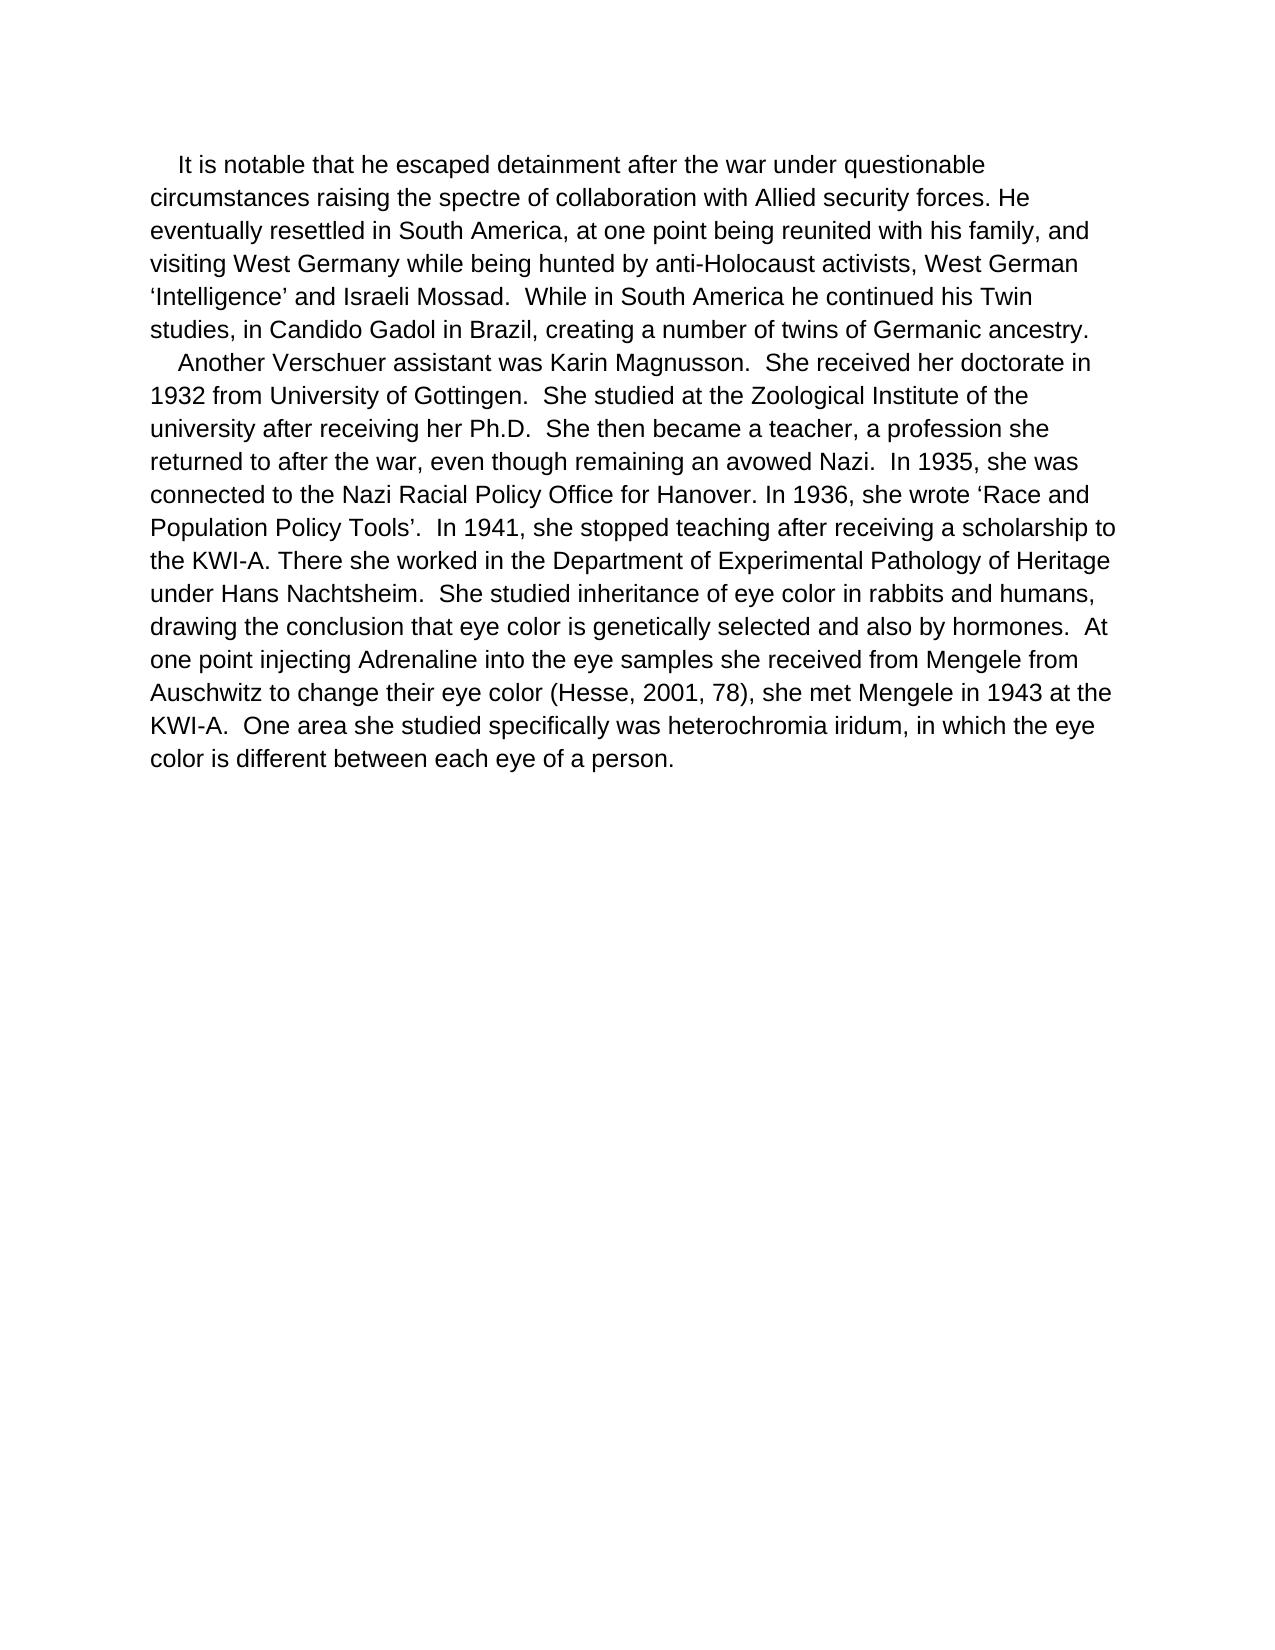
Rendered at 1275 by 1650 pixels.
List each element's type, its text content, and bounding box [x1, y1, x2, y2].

text It is notable that he escaped detainment after the war under questionable circumstances raising the spectre of collaboration with Allied security forces. He eventually resettled in South America, at one point being reunited with his family, and visiting West Germany while being hunted by anti-Holocaust activists, West German ‘Intelligence’ and Israeli Mossad. While in South America he continued his Twin studies, in Candido Gadol in Brazil, creating a number of twins of Germanic ancestry. [150, 150, 1125, 344]
text Another Verschuer assistant was Karin Magnusson. She received her doctorate in 1932 from University of Gottingen. She studied at the Zoological Institute of the university after receiving her Ph.D. She then became a teacher, a profession she returned to after the war, even though remaining an avowed Nazi. In 1935, she was connected to the Nazi Racial Policy Office for Hanover. In 1936, she wrote ‘Race and Population Policy Tools’. In 1941, she stopped teaching after receiving a scholarship to the KWI-A. There she worked in the Department of Experimental Pathology of Heritage under Hans Nachtsheim. She studied inheritance of eye color in rabbits and humans, drawing the conclusion that eye color is genetically selected and also by hormones. At one point injecting Adrenaline into the eye samples she received from Mengele from Auschwitz to change their eye color (Hesse, 2001, 78), she met Mengele in 1943 at the KWI-A. One area she studied specifically was heterochromia iridum, in which the eye color is different between each eye of a person. [150, 348, 1125, 773]
